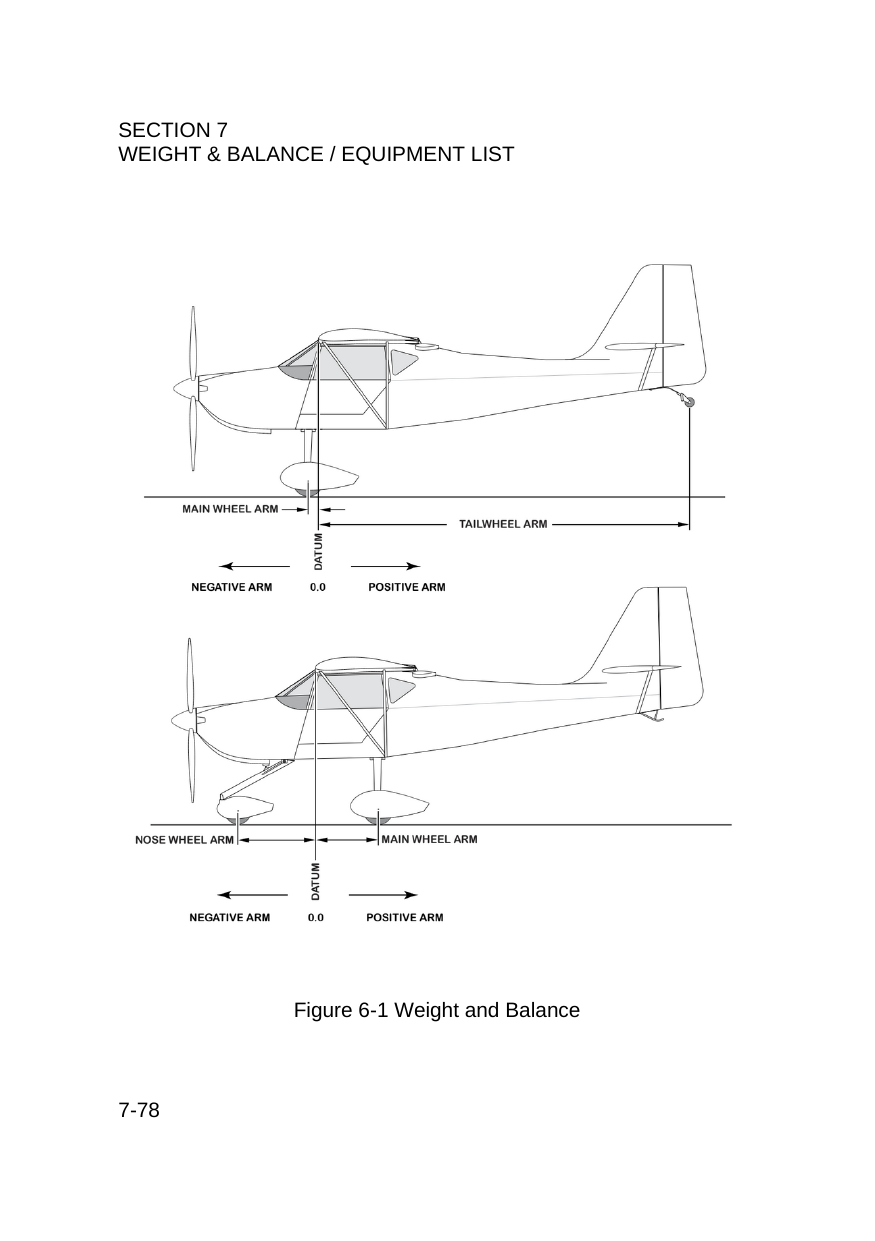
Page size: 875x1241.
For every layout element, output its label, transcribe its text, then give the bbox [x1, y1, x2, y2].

text Figure 6-1 Weight and Balance [118, 998, 756, 1022]
picture [118, 243, 756, 951]
